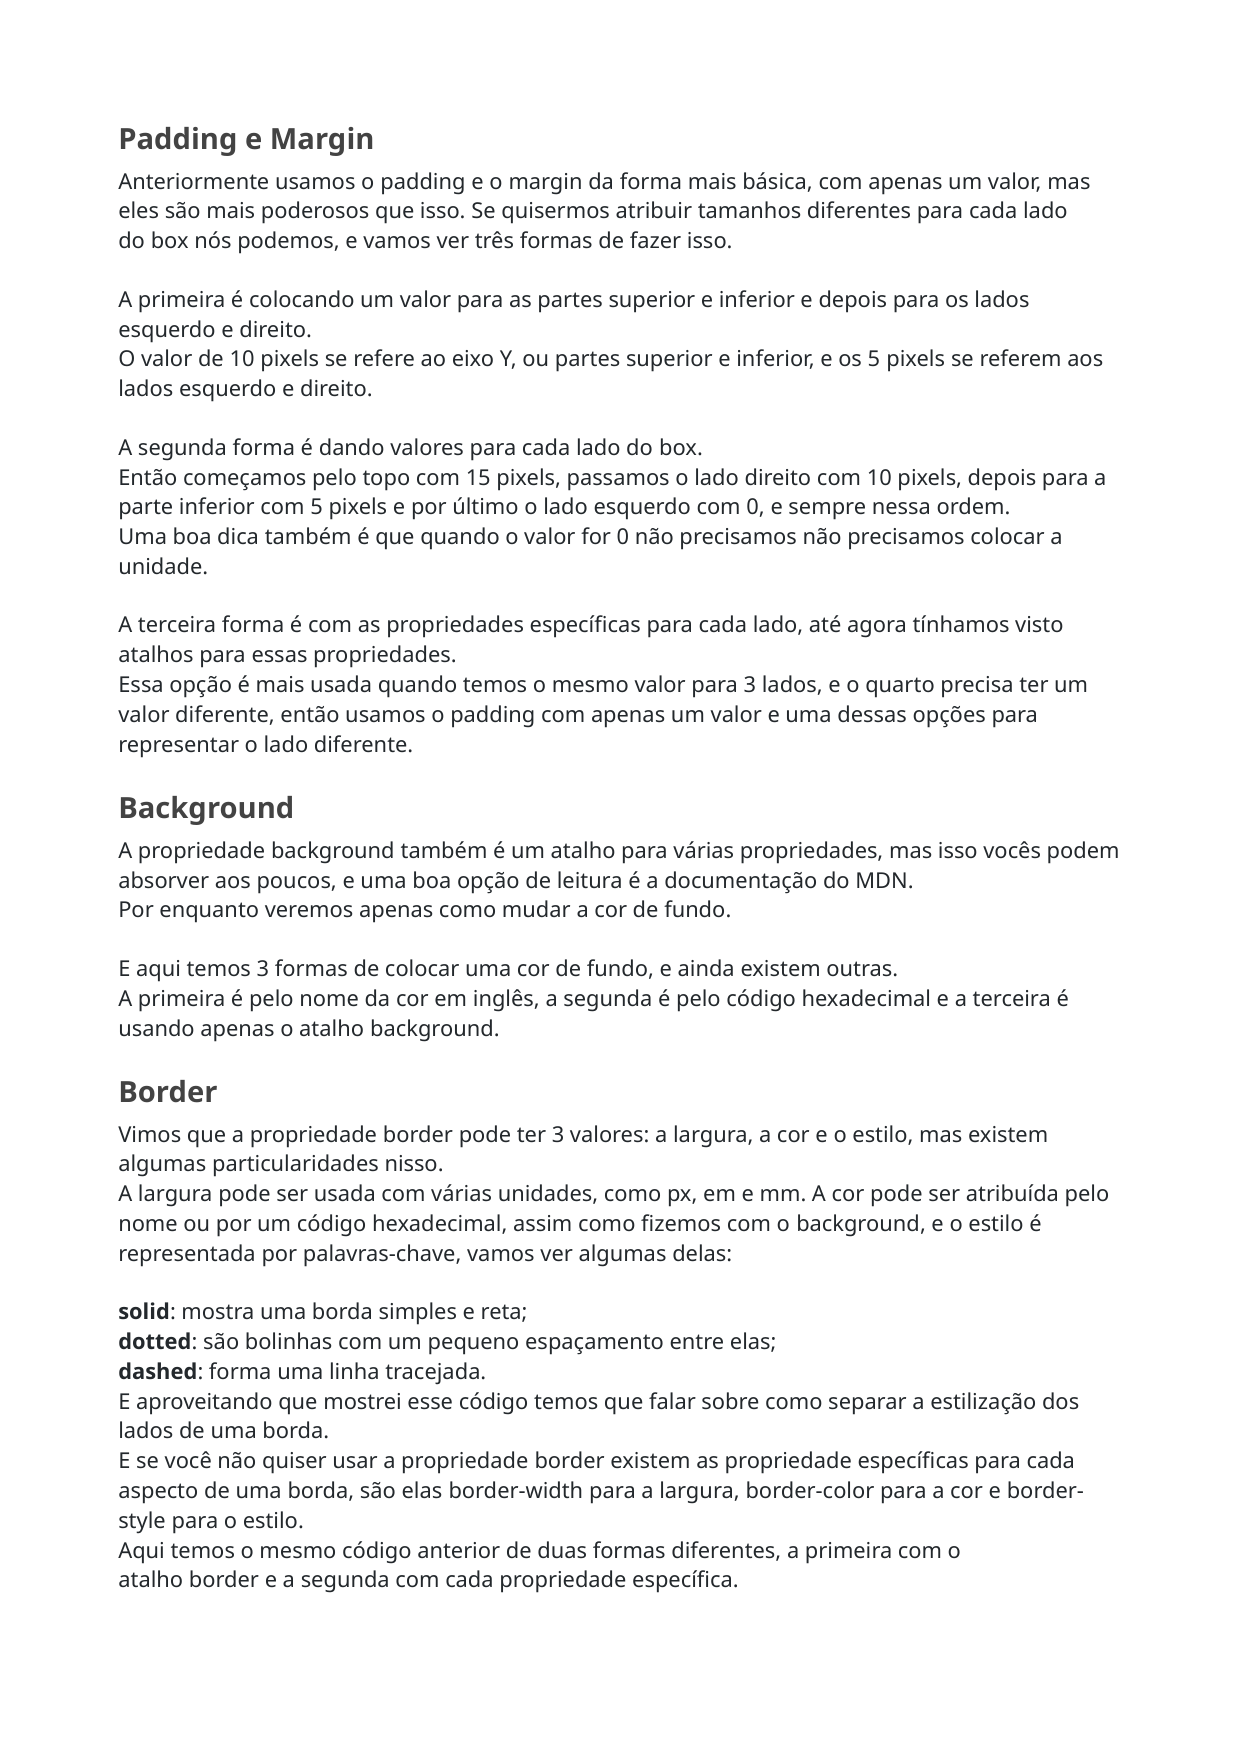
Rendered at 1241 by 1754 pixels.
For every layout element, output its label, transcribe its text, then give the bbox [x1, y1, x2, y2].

text dashed: forma uma linha tracejada. [118, 1356, 1122, 1386]
subtitle Padding e Margin [118, 118, 1122, 158]
text A propriedade background também é um atalho para várias propriedades, mas isso vocês podem absorver aos poucos, e uma boa opção de leitura é a documentação do MDN. [118, 835, 1122, 894]
subtitle Border [118, 1071, 1122, 1111]
text Por enquanto veremos apenas como mudar a cor de fundo. [118, 894, 1122, 924]
text Anteriormente usamos o padding e o margin da forma mais básica, com apenas um valor, mas eles são mais poderosos que isso. Se quisermos atribuir tamanhos diferentes para cada lado do box nós podemos, e vamos ver três formas de fazer isso. [118, 166, 1122, 255]
text Aqui temos o mesmo código anterior de duas formas diferentes, a primeira com o atalho border e a segunda com cada propriedade específica. [118, 1535, 1122, 1594]
text Então começamos pelo topo com 15 pixels, passamos o lado direito com 10 pixels, depois para a parte inferior com 5 pixels e por último o lado esquerdo com 0, e sempre nessa ordem. [118, 462, 1122, 521]
text Essa opção é mais usada quando temos o mesmo valor para 3 lados, e o quarto precisa ter um valor diferente, então usamos o padding com apenas um valor e uma dessas opções para representar o lado diferente. [118, 669, 1122, 758]
text Vimos que a propriedade border pode ter 3 valores: a largura, a cor e o estilo, mas existem algumas particularidades nisso. [118, 1119, 1122, 1178]
text O valor de 10 pixels se refere ao eixo Y, ou partes superior e inferior, e os 5 pixels se referem aos lados esquerdo e direito. [118, 343, 1122, 403]
text E aqui temos 3 formas de colocar uma cor de fundo, e ainda existem outras. [118, 953, 1122, 983]
text A terceira forma é com as propriedades específicas para cada lado, até agora tínhamos visto atalhos para essas propriedades. [118, 609, 1122, 669]
text E se você não quiser usar a propriedade border existem as propriedade específicas para cada aspecto de uma borda, são elas border-width para a largura, border-color para a cor e border-style para o estilo. [118, 1445, 1122, 1535]
text A segunda forma é dando valores para cada lado do box. [118, 432, 1122, 462]
text A primeira é pelo nome da cor em inglês, a segunda é pelo código hexadecimal e a terceira é usando apenas o atalho background. [118, 983, 1122, 1042]
text dotted: são bolinhas com um pequeno espaçamento entre elas; [118, 1326, 1122, 1356]
subtitle Background [118, 787, 1122, 827]
text A largura pode ser usada com várias unidades, como px, em e mm. A cor pode ser atribuída pelo nome ou por um código hexadecimal, assim como fizemos com o background, e o estilo é representada por palavras-chave, vamos ver algumas delas: [118, 1178, 1122, 1268]
text Uma boa dica também é que quando o valor for 0 não precisamos não precisamos colocar a unidade. [118, 521, 1122, 581]
text A primeira é colocando um valor para as partes superior e inferior e depois para os lados esquerdo e direito. [118, 284, 1122, 343]
text solid: mostra uma borda simples e reta; [118, 1296, 1122, 1326]
text E aproveitando que mostrei esse código temos que falar sobre como separar a estilização dos lados de uma borda. [118, 1386, 1122, 1445]
